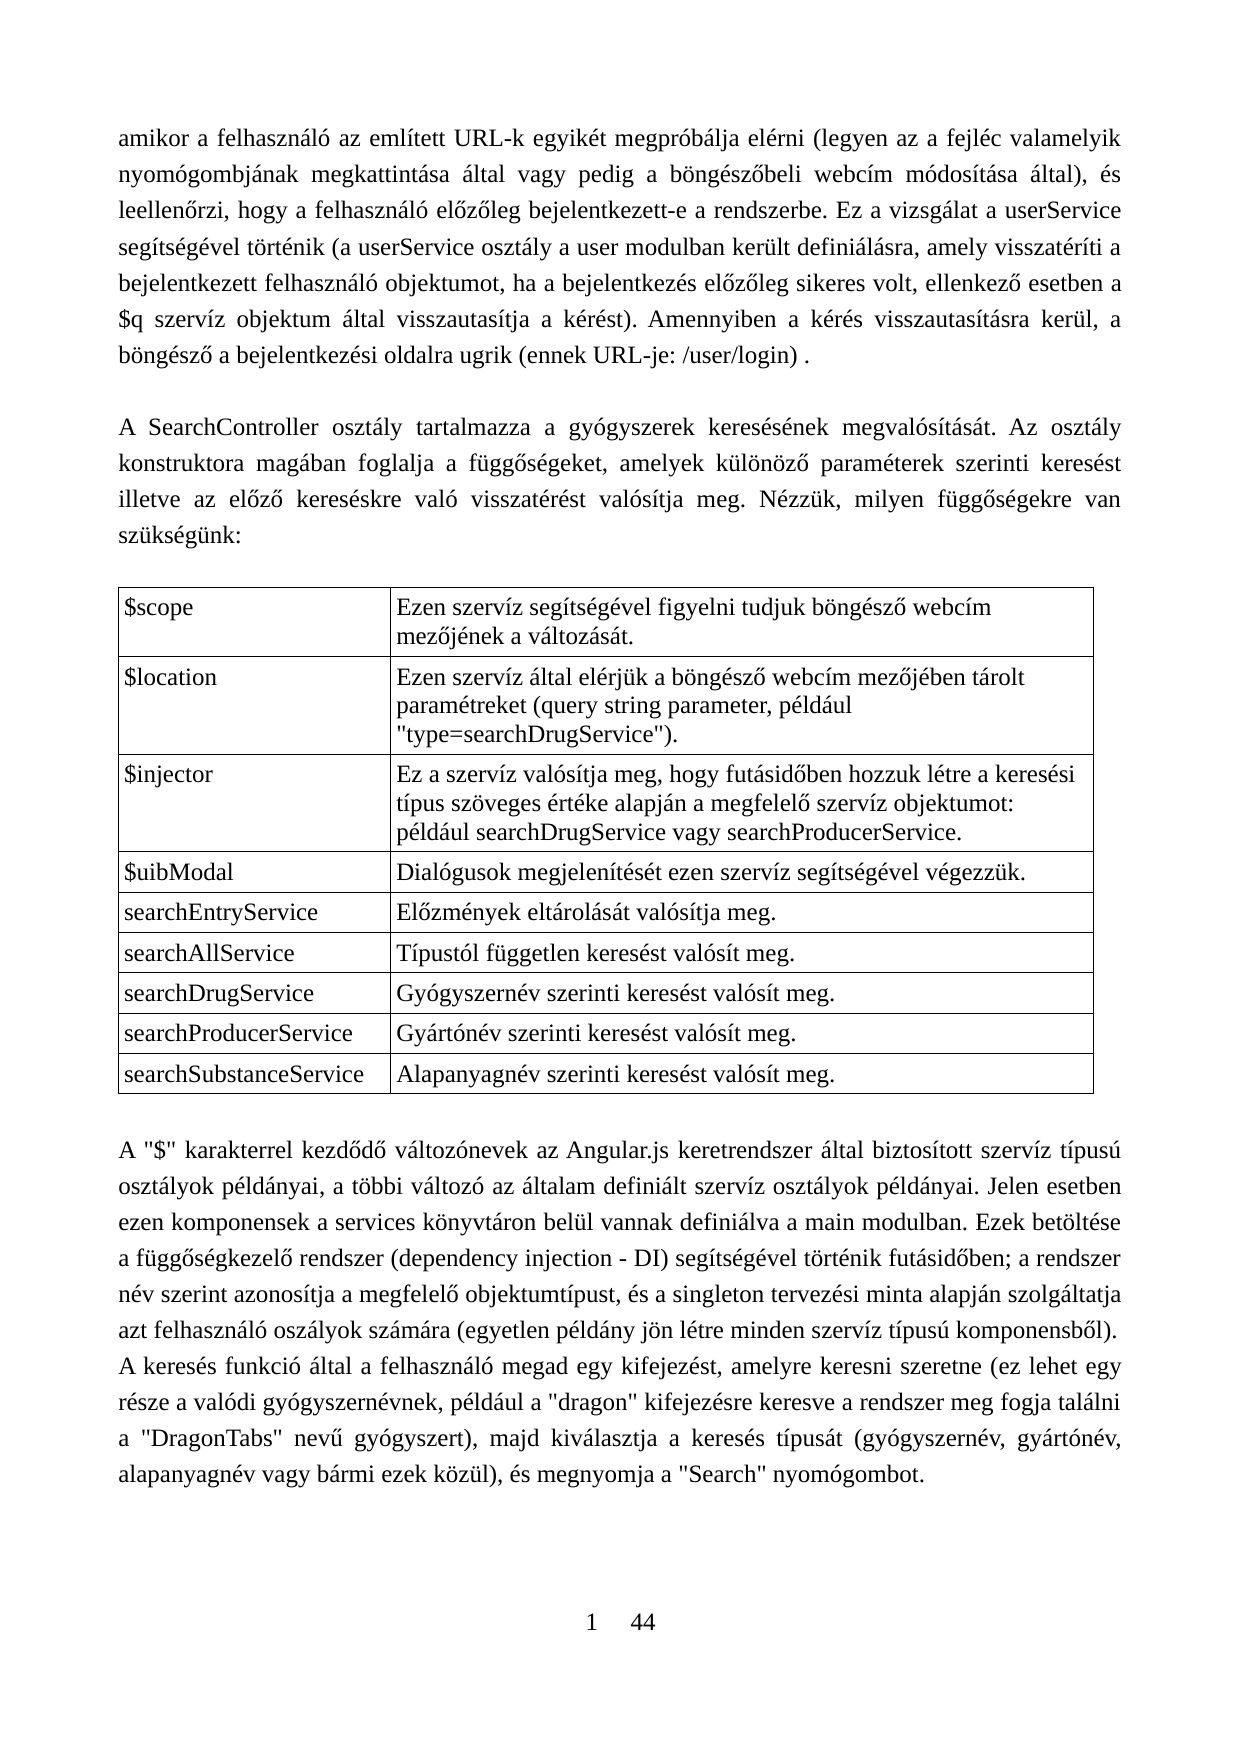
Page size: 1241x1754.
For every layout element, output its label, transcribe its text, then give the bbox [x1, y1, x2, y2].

table_cell $location [119, 657, 390, 753]
table_cell searchEntryService [119, 893, 390, 932]
table_cell Ezen szervíz által elérjük a böngésző webcím mezőjében tárolt paramétreket (query string parameter, például "type=searchDrugService"). [391, 657, 1093, 753]
table_header $scope [119, 588, 390, 656]
table_cell $uibModal [119, 852, 390, 892]
subtitle A SearchController osztály tartalmazza a gyógyszerek keresésének megvalósítását. Az osztály konstruktora magában foglalja a függőségeket, amelyek különöző paraméterek szerinti keresést illetve az előző kereséskre való visszatérést valósítja meg. Nézzük, milyen függőségekre van szükségünk: [118, 406, 1122, 551]
table_cell Alapanyagnév szerinti keresést valósít meg. [391, 1054, 1093, 1093]
table_cell searchSubstanceService [119, 1054, 390, 1093]
subtitle A "$" karakterrel kezdődő változónevek az Angular.js keretrendszer által biztosított szervíz típusú osztályok példányai, a többi változó az általam definiált szervíz osztályok példányai. Jelen esetben ezen komponensek a services könyvtáron belül vannak definiálva a main modulban. Ezek betöltése a függőségkezelő rendszer (dependency injection - DI) segítségével történik futásidőben; a rendszer név szerint azonosítja a megfelelő objektumtípust, és a singleton tervezési minta alapján szolgáltatja azt felhasználó oszályok számára (egyetlen példány jön létre minden szervíz típusú komponensből). [118, 1129, 1122, 1346]
table_cell Gyógyszernév szerinti keresést valósít meg. [391, 973, 1093, 1013]
table_cell Előzmények eltárolását valósítja meg. [391, 893, 1093, 932]
subtitle A keresés funkció által a felhasználó megad egy kifejezést, amelyre keresni szeretne (ez lehet egy része a valódi gyógyszernévnek, például a "dragon" kifejezésre keresve a rendszer meg fogja találni a "DragonTabs" nevű gyógyszert), majd kiválasztja a keresés típusát (gyógyszernév, gyártónév, alapanyagnév vagy bármi ezek közül), és megnyomja a "Search" nyomógombot. [118, 1346, 1122, 1490]
table_header Ezen szervíz segítségével figyelni tudjuk böngésző webcím mezőjének a változását. [391, 588, 1093, 656]
table_cell $injector [119, 755, 390, 851]
table_cell Dialógusok megjelenítését ezen szervíz segítségével végezzük. [391, 852, 1093, 892]
table_cell Gyártónév szerinti keresést valósít meg. [391, 1014, 1093, 1053]
table_cell searchProducerService [119, 1014, 390, 1053]
table_cell Ez a szervíz valósítja meg, hogy futásidőben hozzuk létre a keresési típus szöveges értéke alapján a megfelelő szervíz objektumot: például searchDrugService vagy searchProducerService. [391, 755, 1093, 851]
table_cell searchDrugService [119, 973, 390, 1013]
table_cell Típustól független keresést valósít meg. [391, 933, 1093, 972]
subtitle amikor a felhasználó az említett URL-k egyikét megpróbálja elérni (legyen az a fejléc valamelyik nyomógombjának megkattintása által vagy pedig a böngészőbeli webcím módosítása által), és leellenőrzi, hogy a felhasználó előzőleg bejelentkezett-e a rendszerbe. Ez a vizsgálat a userService segítségével történik (a userService osztály a user modulban került definiálásra, amely visszatéríti a bejelentkezett felhasználó objektumot, ha a bejelentkezés előzőleg sikeres volt, ellenkező esetben a $q szervíz objektum által visszautasítja a kérést). Amennyiben a kérés visszautasításra kerül, a böngésző a bejelentkezési oldalra ugrik (ennek URL-je: /user/login) . [118, 118, 1122, 370]
table_cell searchAllService [119, 933, 390, 972]
